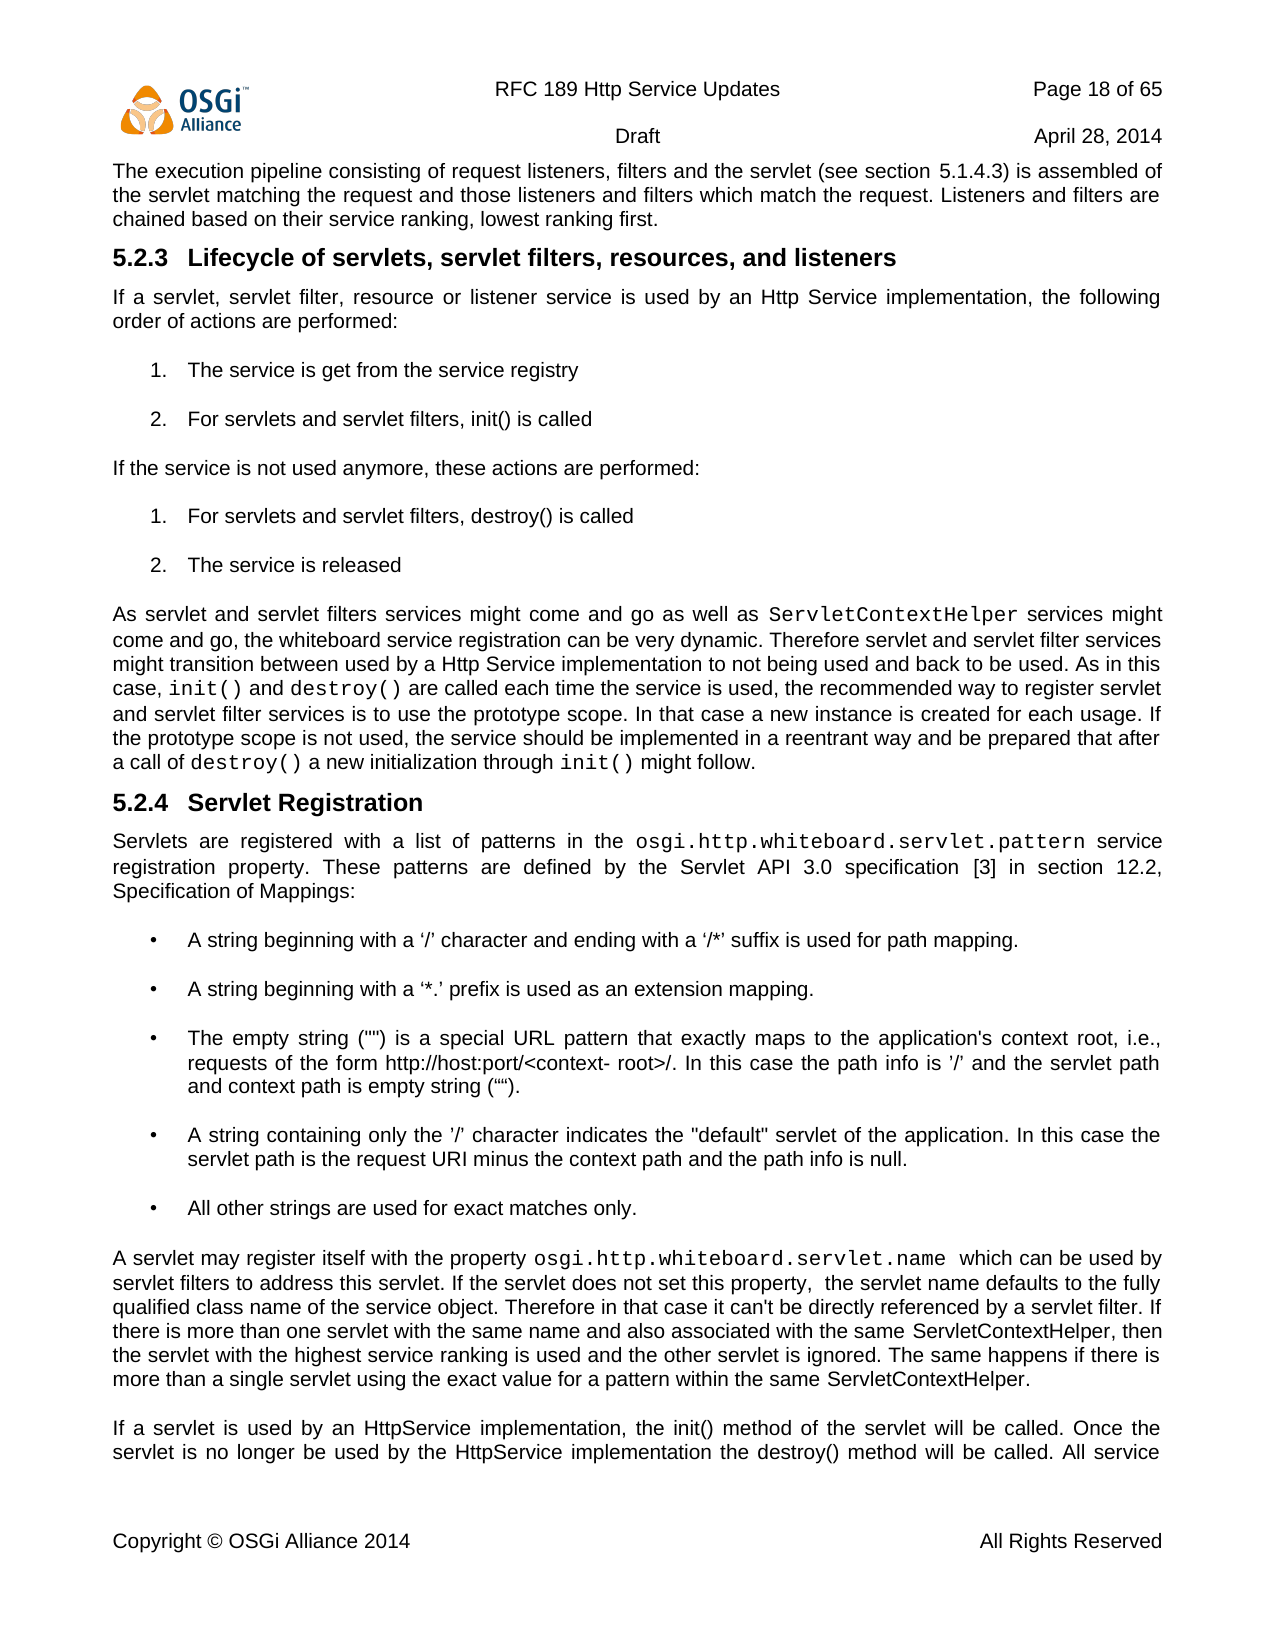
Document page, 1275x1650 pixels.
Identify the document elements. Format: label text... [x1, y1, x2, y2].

list A string beginning with a ‘*.’ prefix is used as an extension mapping. [150, 977, 1162, 1001]
text If the service is not used anymore, these actions are performed: [112, 455, 1162, 479]
list The service is released [150, 553, 1162, 577]
list The service is get from the service registry [150, 357, 1162, 381]
subtitle Servlet Registration [112, 788, 1162, 817]
list A string containing only the ’/’ character indicates the "default" servlet of the application. In this case the servlet path is the request URI minus the context path and the path info is null. [150, 1123, 1162, 1171]
list For servlets and servlet filters, destroy() is called [150, 504, 1162, 528]
list All other strings are used for exact matches only. [150, 1196, 1162, 1220]
subtitle Lifecycle of servlets, servlet filters, resources, and listeners [112, 243, 1162, 272]
list A string beginning with a ‘/’ character and ending with a ‘/*’ suffix is used for path mapping. [150, 928, 1162, 952]
text As servlet and servlet filters services might come and go as well as ServletContextHelper services might come and go, the whiteboard service registration can be very dynamic. Therefore servlet and servlet filter services might transition between used by a Http Service implementation to not being used and back to be used. As in this case, init() and destroy() are called each time the service is used, the recommended way to register servlet and servlet filter services is to use the prototype scope. In that case a new instance is created for each usage. If the prototype scope is not used, the service should be implemented in a reentrant way and be prepared that after a call of destroy() a new initialization through init() might follow. [112, 602, 1162, 776]
text A servlet may register itself with the property osgi.http.whiteboard.servlet.name which can be used by servlet filters to address this servlet. If the servlet does not set this property, the servlet name defaults to the fully qualified class name of the service object. Therefore in that case it can't be directly referenced by a servlet filter. If there is more than one servlet with the same name and also associated with the same ServletContextHelper, then the servlet with the highest service ranking is used and the other servlet is ignored. The same happens if there is more than a single servlet using the exact value for a pattern within the same ServletContextHelper. [112, 1245, 1162, 1391]
text The execution pipeline consisting of request listeners, filters and the servlet (see section 5.1.4.3) is assembled of the servlet matching the request and those listeners and filters which match the request. Listeners and filters are chained based on their service ranking, lowest ranking first. [112, 159, 1162, 231]
text If a servlet, servlet filter, resource or listener service is used by an Http Service implementation, the following order of actions are performed: [112, 284, 1162, 332]
picture [113, 78, 257, 142]
text If a servlet is used by an HttpService implementation, the init() method of the servlet will be called. Once the servlet is no longer be used by the HttpService implementation the destroy() method will be called. All service [112, 1416, 1162, 1464]
text Servlets are registered with a list of patterns in the osgi.http.whiteboard.servlet.pattern service registration property. These patterns are defined by the Servlet API 3.0 specification [3]. in section 12.2, Specification of Mappings: [112, 829, 1162, 903]
list The empty string ("") is a special URL pattern that exactly maps to the application's context root, i.e., requests of the form http://host:port/<context- root>/. In this case the path info is ’/’ and the servlet path and context path is empty string (““). [150, 1026, 1162, 1098]
list For servlets and servlet filters, init() is called [150, 406, 1162, 430]
